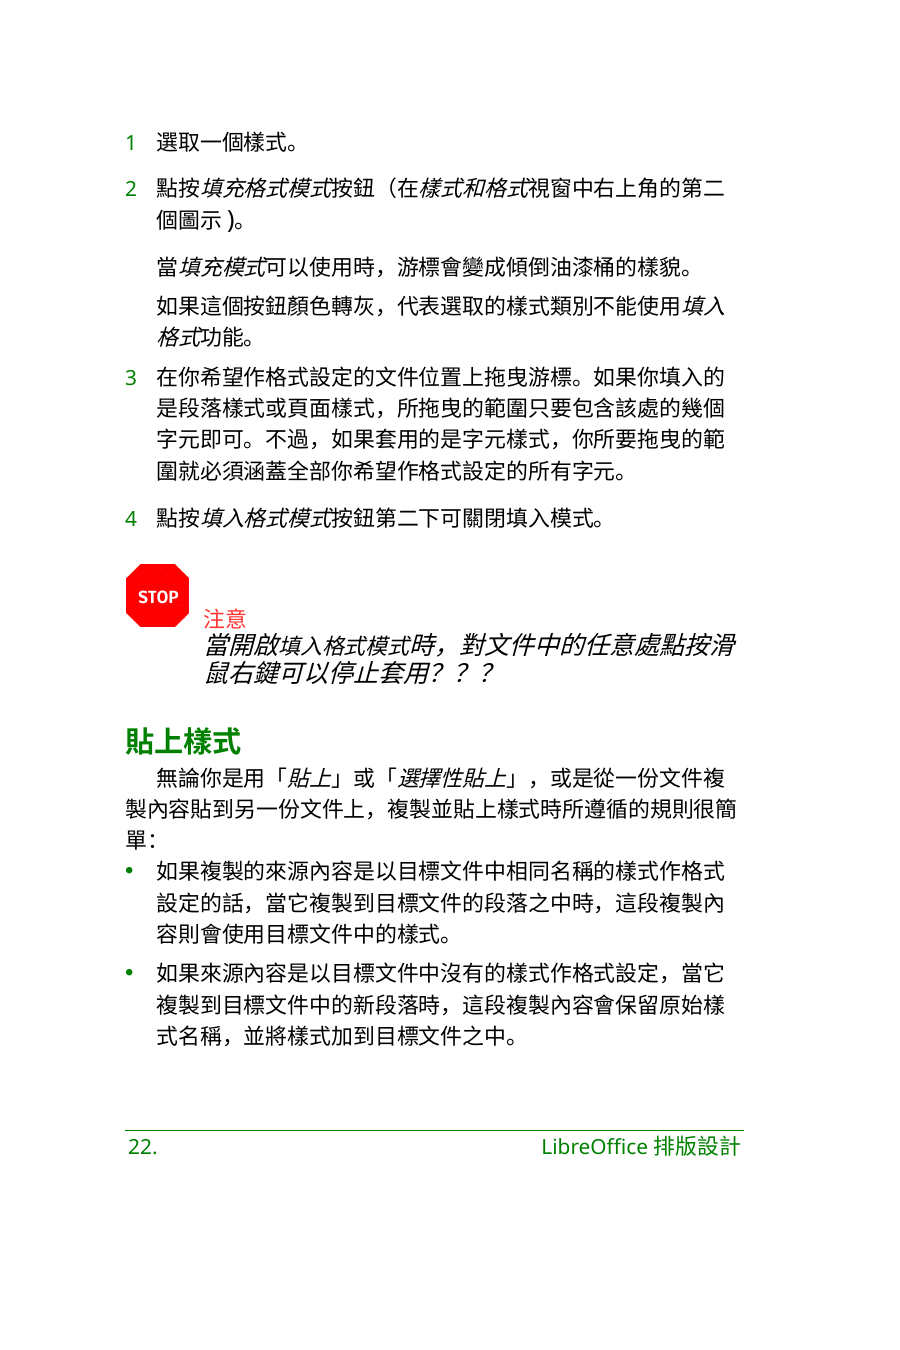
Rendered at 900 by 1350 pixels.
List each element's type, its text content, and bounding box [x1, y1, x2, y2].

subtitle 貼上樣式 [125, 719, 744, 761]
list 如果複製的來源內容是以目標文件中相同名稱的樣式作格式設定的話，當它複製到目標文件的段落之中時，這段複製內容則會使用目標文件中的樣式。 [125, 855, 744, 948]
list 選取一個樣式。 [125, 125, 744, 156]
text 當填充模式可以使用時，游標會變成傾倒油漆桶的樣貌。 [156, 250, 744, 281]
text 當開啟填入格式模式時，對文件中的任意處點按滑鼠右鍵可以停止套用？？？ [203, 633, 744, 687]
text 如果這個按鈕顏色轉灰，代表選取的樣式類別不能使用填入格式功能。 [156, 289, 744, 352]
list 如果來源內容是以目標文件中沒有的樣式作格式設定，當它複製到目標文件中的新段落時，這段複製內容會保留原始樣式名稱，並將樣式加到目標文件之中。 [125, 957, 744, 1051]
text 無論你是用「貼上」或「選擇性貼上」，或是從一份文件複製內容貼到另一份文件上，複製並貼上樣式時所遵循的規則很簡單： [125, 761, 744, 855]
list 注意 [125, 563, 744, 633]
picture [126, 564, 189, 627]
list 點按填充格式模式按鈕（在樣式和格式視窗中右上角的第二個圖示 )。 [125, 172, 744, 234]
list 在你希望作格式設定的文件位置上拖曳游標。如果你填入的是段落樣式或頁面樣式，所拖曳的範圍只要包含該處的幾個字元即可。不過，如果套用的是字元樣式，你所要拖曳的範圍就必須涵蓋全部你希望作格式設定的所有字元。 [125, 360, 744, 485]
list 點按填入格式模式按鈕第二下可關閉填入模式。 [125, 501, 744, 532]
